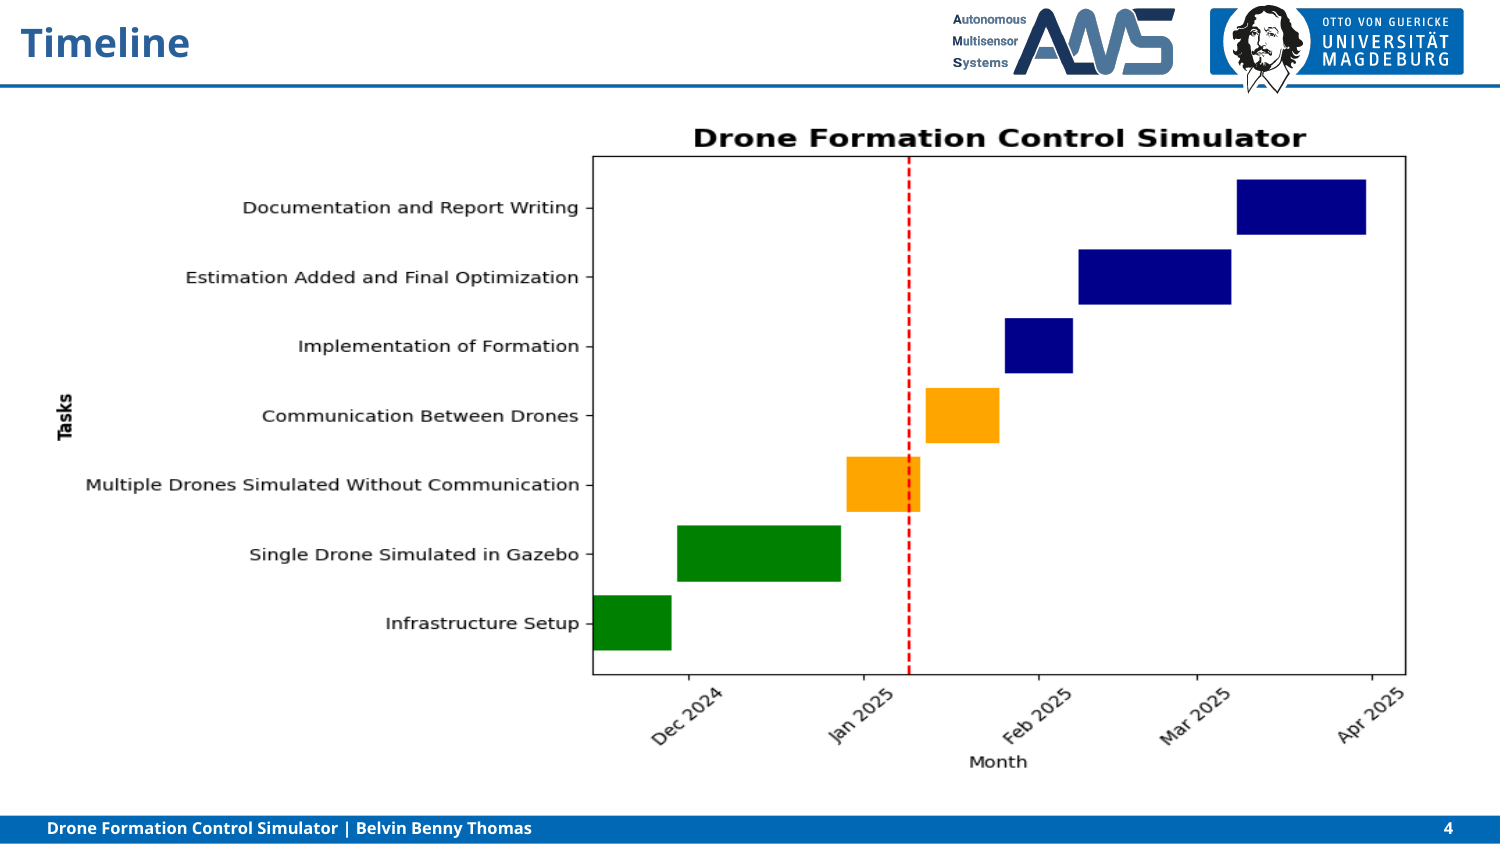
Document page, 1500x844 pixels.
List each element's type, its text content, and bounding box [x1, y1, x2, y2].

picture [0, 0, 1500, 103]
title Timeline [0, 0, 943, 86]
picture [37, 112, 1426, 788]
